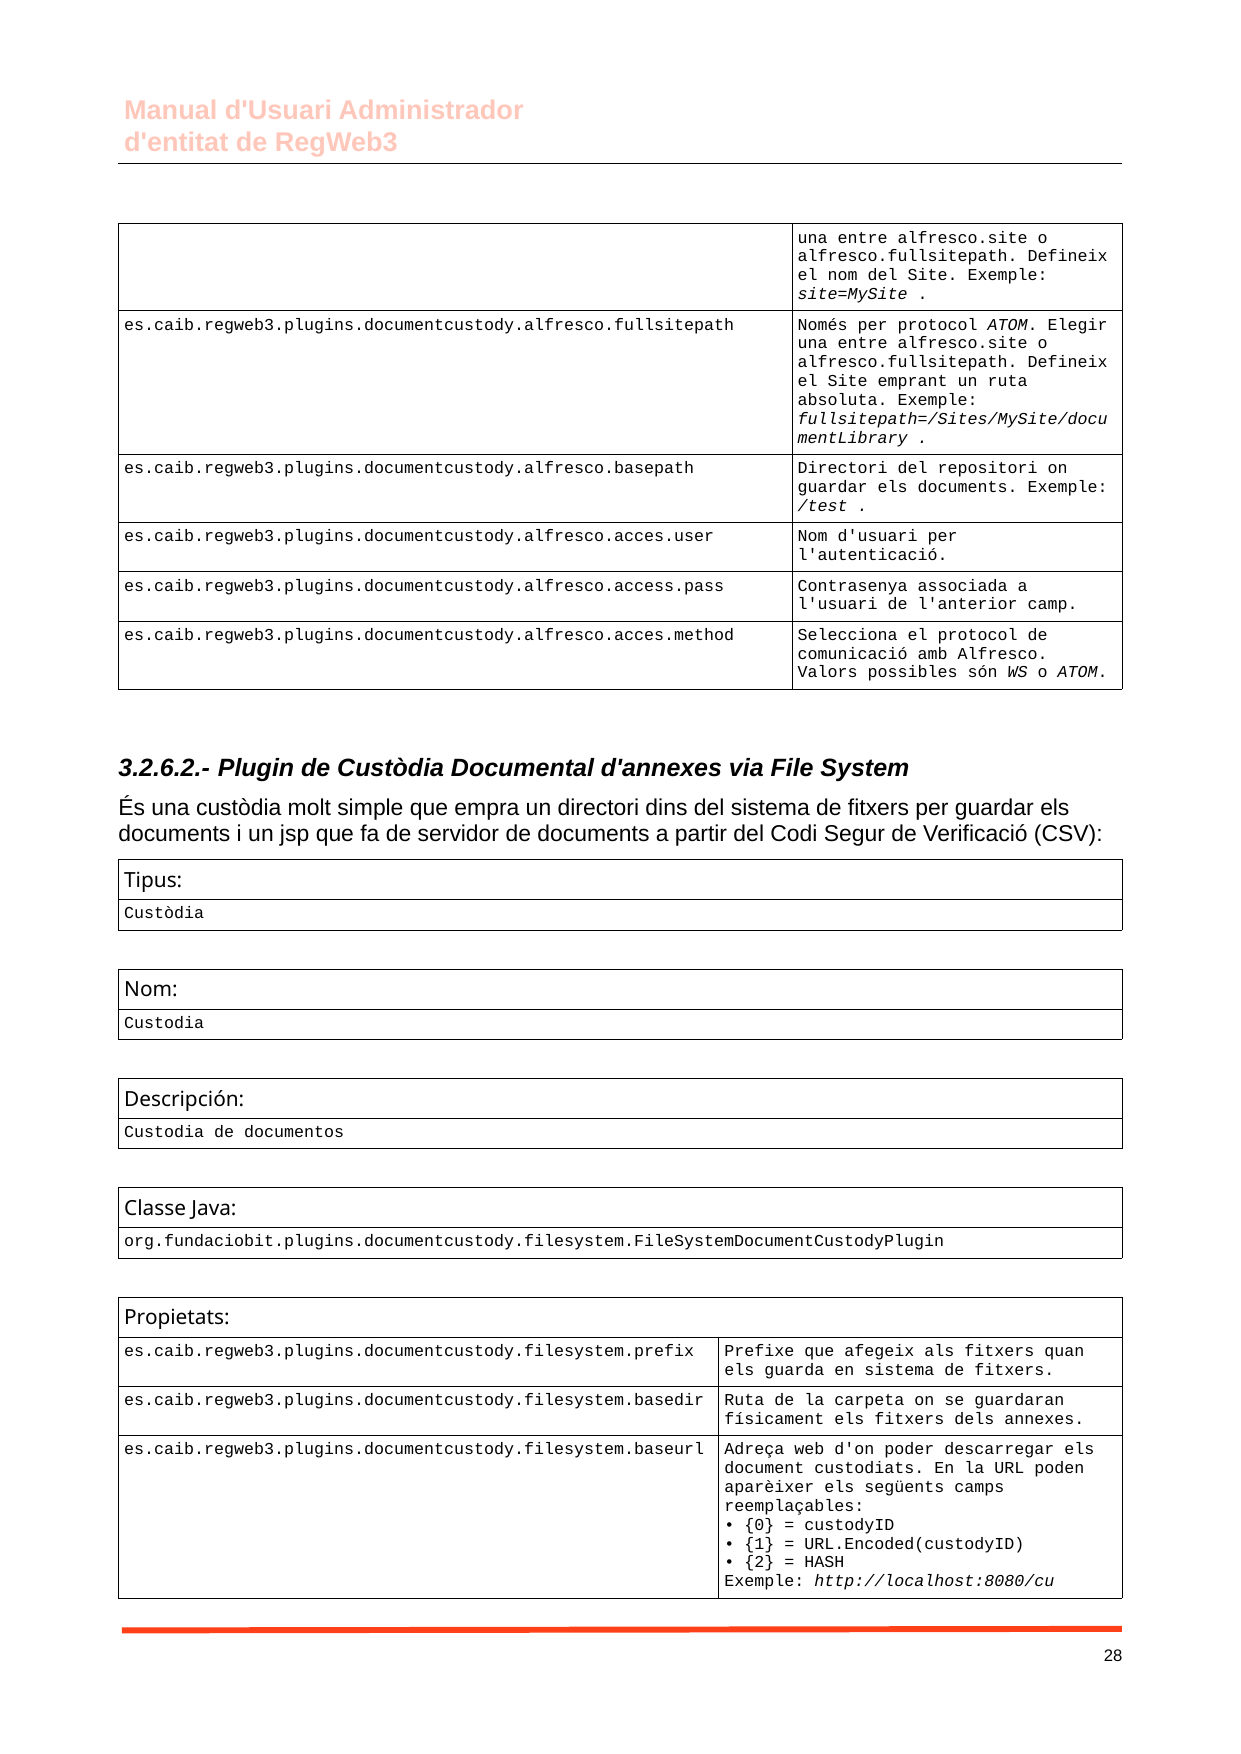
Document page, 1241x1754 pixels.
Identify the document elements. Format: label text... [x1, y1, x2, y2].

table_header Classe Java: [119, 1188, 1122, 1227]
table_cell Ruta de la carpeta on se guardaran físicament els fitxers dels annexes. [719, 1387, 1122, 1435]
table_cell Custodia [119, 1010, 1122, 1039]
table_cell es.caib.regweb3.plugins.documentcustody.filesystem.prefix [119, 1338, 718, 1386]
table_cell Adreça web d'on poder descarregar els document custodiats. En la URL poden aparèixer els següents camps reemplaçables: • {0} = custodyID • {1} = URL.Encoded(custodyID) • {2} = HASH Exemple: http://localhost:8080/cu [719, 1436, 1122, 1597]
table_cell es.caib.regweb3.plugins.documentcustody.alfresco.access.pass [119, 572, 792, 621]
table_cell es.caib.regweb3.plugins.documentcustody.filesystem.basedir [119, 1387, 718, 1435]
table_header Propietats: [119, 1298, 1122, 1337]
table_cell Només per protocol ATOM. Elegir una entre alfresco.site o alfresco.fullsitepath. Defineix el Site emprant un ruta absoluta. Exemple: fullsitepath=/Sites/MySite/documentLibrary . [793, 311, 1122, 454]
table_cell Custòdia [119, 900, 1122, 929]
table_cell es.caib.regweb3.plugins.documentcustody.alfresco.fullsitepath [119, 311, 792, 454]
table_header Nom: [119, 970, 1122, 1008]
table_header Tipus: [119, 860, 1122, 899]
table_cell una entre alfresco.site o alfresco.fullsitepath. Defineix el nom del Site. Exemple: site=MySite . [793, 224, 1122, 310]
table_header Descripción: [119, 1079, 1122, 1118]
table_cell [119, 224, 792, 310]
table_cell es.caib.regweb3.plugins.documentcustody.filesystem.baseurl [119, 1436, 718, 1597]
text És una custòdia molt simple que empra un directori dins del sistema de fitxers per guardar els documents i un jsp que fa de servidor de documents a partir del Codi Segur de Verificació (CSV): [118, 794, 1122, 847]
table_cell Contrasenya associada a l'usuari de l'anterior camp. [793, 572, 1122, 621]
table_cell es.caib.regweb3.plugins.documentcustody.alfresco.acces.method [119, 622, 792, 689]
table_cell es.caib.regweb3.plugins.documentcustody.alfresco.basepath [119, 455, 792, 522]
table_cell Directori del repositori on guardar els documents. Exemple: /test . [793, 455, 1122, 522]
table_cell es.caib.regweb3.plugins.documentcustody.alfresco.acces.user [119, 523, 792, 571]
subtitle Plugin de Custòdia Documental d'annexes via File System [118, 753, 1122, 781]
table_cell Custodia de documentos [119, 1119, 1122, 1148]
table_cell Prefixe que afegeix als fitxers quan els guarda en sistema de fitxers. [719, 1338, 1122, 1386]
table_cell Selecciona el protocol de comunicació amb Alfresco. Valors possibles són WS o ATOM. [793, 622, 1122, 689]
table_cell org.fundaciobit.plugins.documentcustody.filesystem.FileSystemDocumentCustodyPlugin [119, 1228, 1122, 1258]
table_cell Nom d'usuari per l'autenticació. [793, 523, 1122, 571]
